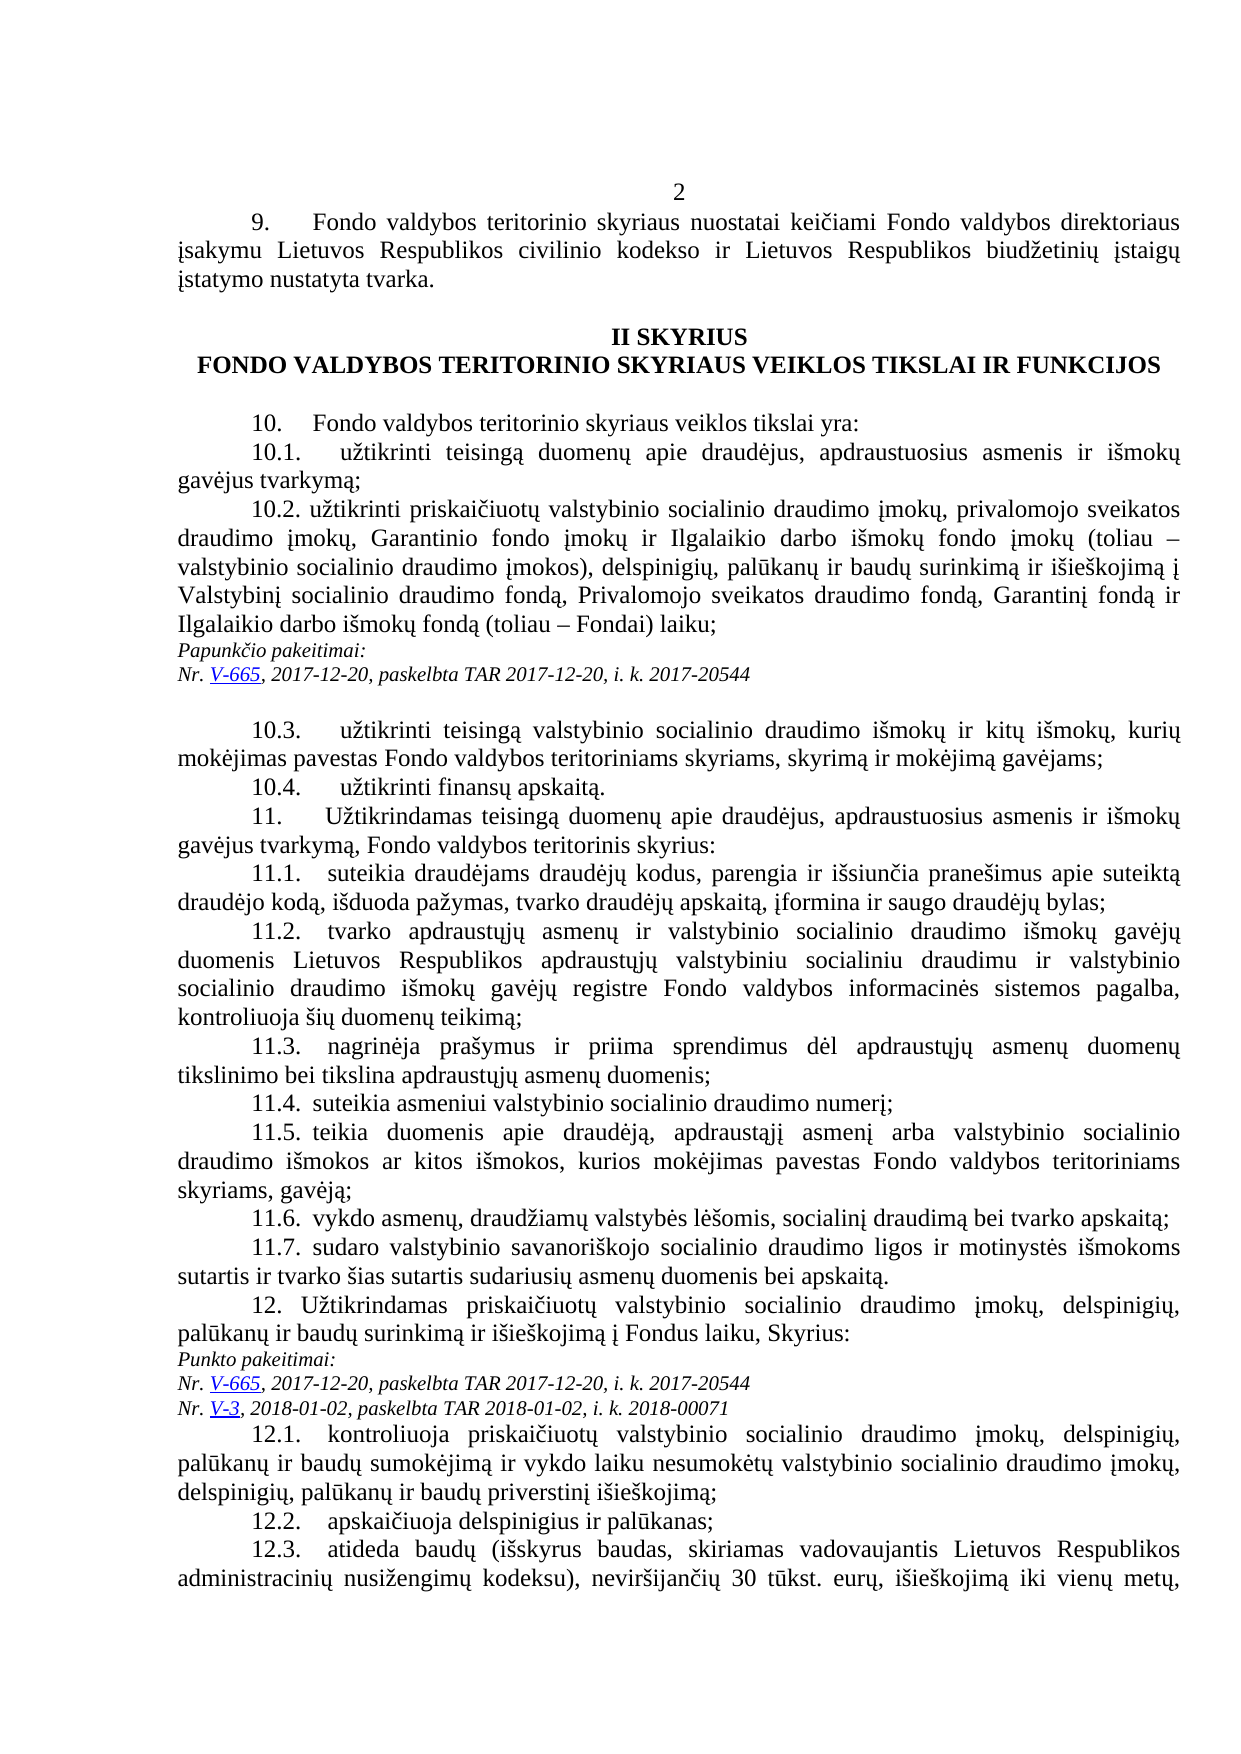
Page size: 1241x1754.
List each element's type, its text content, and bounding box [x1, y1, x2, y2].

text 11.4. suteikia asmeniui valstybinio socialinio draudimo numerį; [177, 1088, 1181, 1117]
text 10.4. užtikrinti finansų apskaitą. [177, 772, 1181, 801]
text 12.3. atideda baudų (išskyrus baudas, skiriamas vadovaujantis Lietuvos Respublikos administracinių nusižengimų kodeksu), neviršijančių 30 tūkst. eurų, išieškojimą iki vienų metų, [177, 1534, 1181, 1592]
text 11.3. nagrinėja prašymus ir priima sprendimus dėl apdraustųjų asmenų duomenų tikslinimo bei tikslina apdraustųjų asmenų duomenis; [177, 1031, 1181, 1088]
text 11. Užtikrindamas teisingą duomenų apie draudėjus, apdraustuosius asmenis ir išmokų gavėjus tvarkymą, Fondo valdybos teritorinis skyrius: [177, 801, 1181, 858]
text Papunkčio pakeitimai: [177, 638, 1181, 662]
text 9. Fondo valdybos teritorinio skyriaus nuostatai keičiami Fondo valdybos direktoriaus įsakymu Lietuvos Respublikos civilinio kodekso ir Lietuvos Respublikos biudžetinių įstaigų įstatymo nustatyta tvarka. [177, 207, 1181, 293]
text FONDO VALDYBOS TERITORINIO SKYRIAUS VEIKLOS TIKSLAI IR FUNKCIJOS [177, 350, 1181, 379]
text 12. Užtikrindamas priskaičiuotų valstybinio socialinio draudimo įmokų, delspinigių, palūkanų ir baudų surinkimą ir išieškojimą į Fondus laiku, Skyrius: [177, 1290, 1181, 1347]
text 12.2. apskaičiuoja delspinigius ir palūkanas; [177, 1506, 1181, 1534]
text Nr. V-3, 2018-01-02, paskelbta TAR 2018-01-02, i. k. 2018-00071 [177, 1395, 1181, 1419]
text 11.6. vykdo asmenų, draudžiamų valstybės lėšomis, socialinį draudimą bei tvarko apskaitą; [177, 1203, 1181, 1232]
text 11.2. tvarko apdraustųjų asmenų ir valstybinio socialinio draudimo išmokų gavėjų duomenis Lietuvos Respublikos apdraustųjų valstybiniu socialiniu draudimu ir valstybinio socialinio draudimo išmokų gavėjų registre Fondo valdybos informacinės sistemos pagalba, kontroliuoja šių duomenų teikimą; [177, 916, 1181, 1031]
text 10. Fondo valdybos teritorinio skyriaus veiklos tikslai yra: [177, 408, 1181, 437]
text Punkto pakeitimai: [177, 1347, 1181, 1371]
text 10.1. užtikrinti teisingą duomenų apie draudėjus, apdraustuosius asmenis ir išmokų gavėjus tvarkymą; [177, 437, 1181, 494]
text 11.7. sudaro valstybinio savanoriškojo socialinio draudimo ligos ir motinystės išmokoms sutartis ir tvarko šias sutartis sudariusių asmenų duomenis bei apskaitą. [177, 1232, 1181, 1290]
text 12.1. kontroliuoja priskaičiuotų valstybinio socialinio draudimo įmokų, delspinigių, palūkanų ir baudų sumokėjimą ir vykdo laiku nesumokėtų valstybinio socialinio draudimo įmokų, delspinigių, palūkanų ir baudų priverstinį išieškojimą; [177, 1419, 1181, 1506]
text 11.5. teikia duomenis apie draudėją, apdraustąjį asmenį arba valstybinio socialinio draudimo išmokos ar kitos išmokos, kurios mokėjimas pavestas Fondo valdybos teritoriniams skyriams, gavėją; [177, 1117, 1181, 1203]
text Nr. V-665, 2017-12-20, paskelbta TAR 2017-12-20, i. k. 2017-20544 [177, 1371, 1181, 1395]
text 10.3. užtikrinti teisingą valstybinio socialinio draudimo išmokų ir kitų išmokų, kurių mokėjimas pavestas Fondo valdybos teritoriniams skyriams, skyrimą ir mokėjimą gavėjams; [177, 715, 1181, 772]
text 10.2. užtikrinti priskaičiuotų valstybinio socialinio draudimo įmokų, privalomojo sveikatos draudimo įmokų, Garantinio fondo įmokų ir Ilgalaikio darbo išmokų fondo įmokų (toliau – valstybinio socialinio draudimo įmokos), delspinigių, palūkanų ir baudų surinkimą ir išieškojimą į Valstybinį socialinio draudimo fondą, Privalomojo sveikatos draudimo fondą, Garantinį fondą ir Ilgalaikio darbo išmokų fondą (toliau – Fondai) laiku; [177, 494, 1181, 638]
text 11.1. suteikia draudėjams draudėjų kodus, parengia ir išsiunčia pranešimus apie suteiktą draudėjo kodą, išduoda pažymas, tvarko draudėjų apskaitą, įformina ir saugo draudėjų bylas; [177, 858, 1181, 916]
text Nr. V-665, 2017-12-20, paskelbta TAR 2017-12-20, i. k. 2017-20544 [177, 662, 1181, 686]
text II SKYRIUS [177, 322, 1181, 350]
